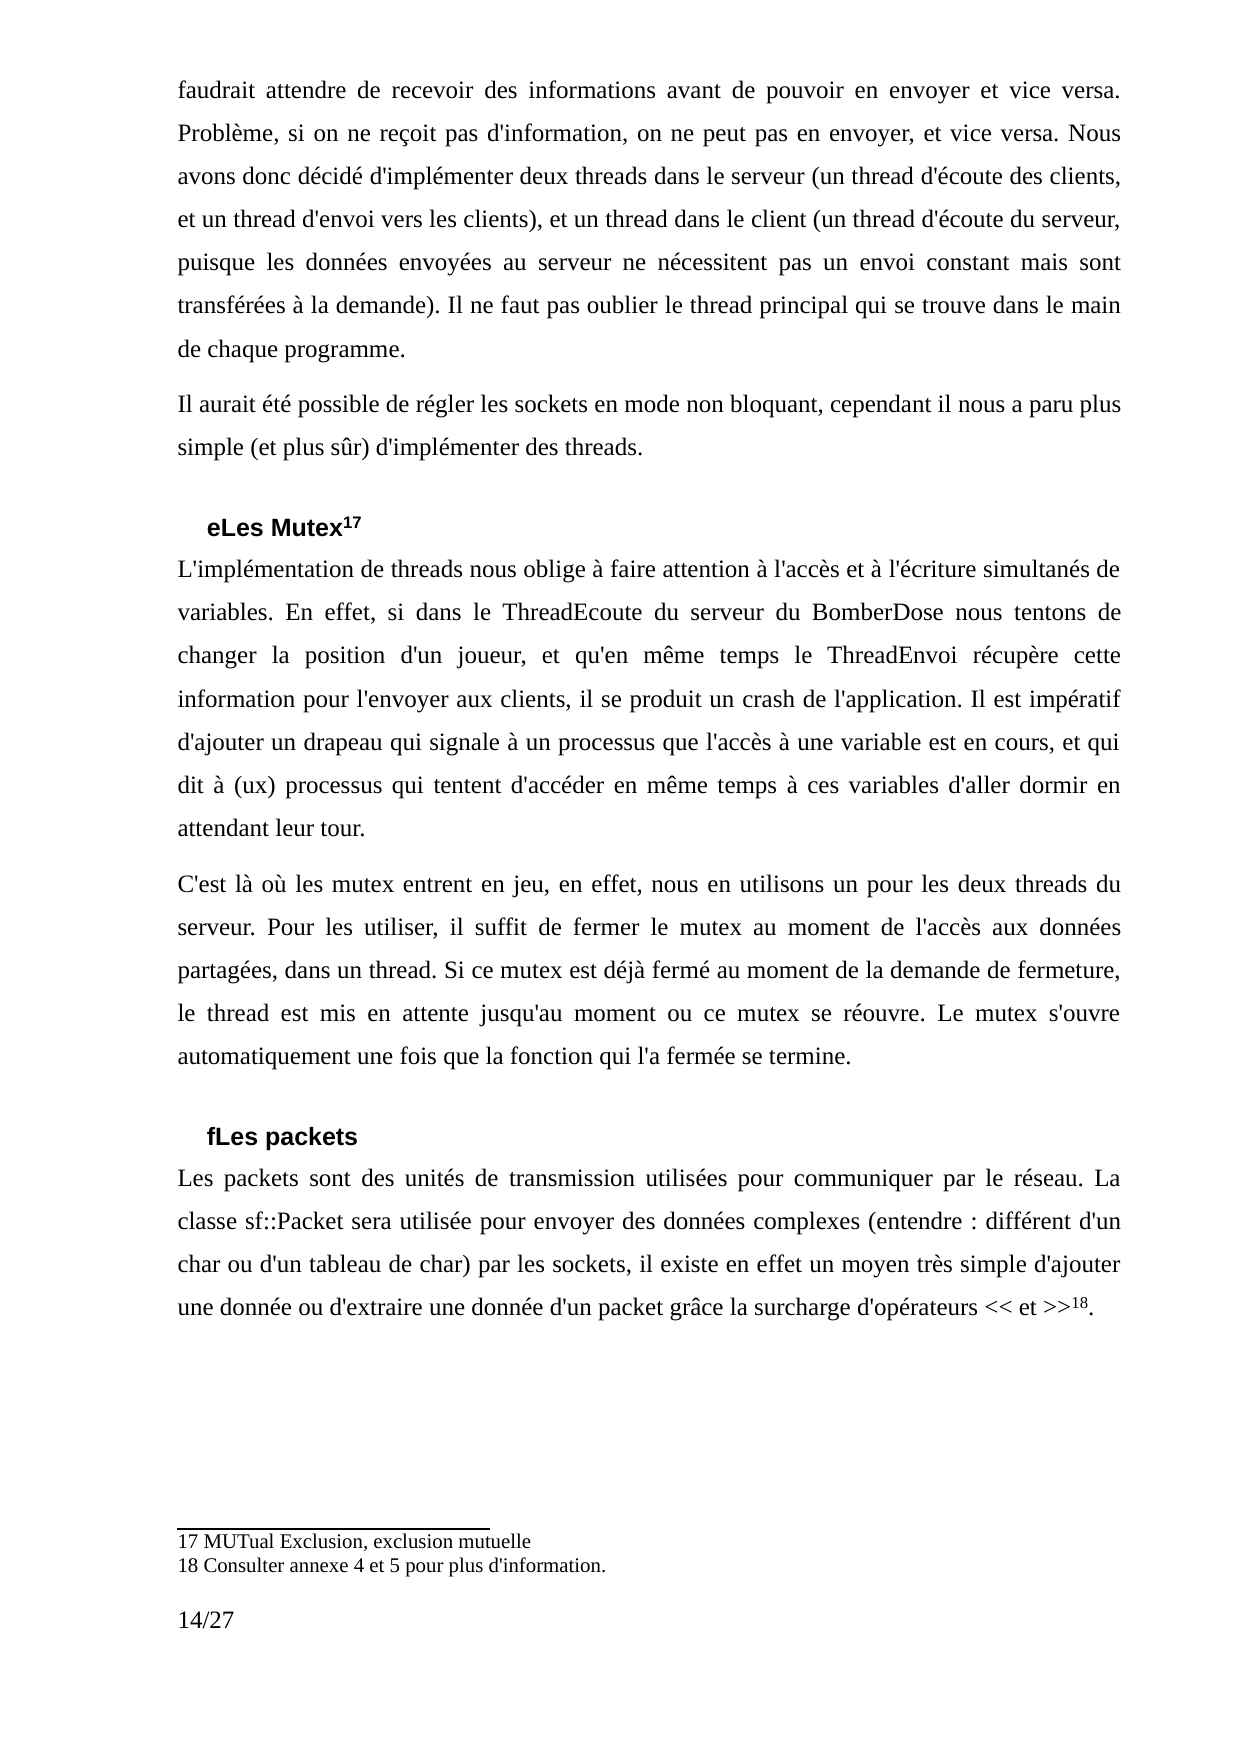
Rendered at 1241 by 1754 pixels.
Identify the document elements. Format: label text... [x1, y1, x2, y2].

text faudrait attendre de recevoir des informations avant de pouvoir en envoyer et vice versa. Problème, si on ne reçoit pas d'information, on ne peut pas en envoyer, et vice versa. Nous avons donc décidé d'implémenter deux threads dans le serveur (un thread d'écoute des clients, et un thread d'envoi vers les clients), et un thread dans le client (un thread d'écoute du serveur, puisque les données envoyées au serveur ne nécessitent pas un envoi constant mais sont transférées à la demande). Il ne faut pas oublier le thread principal qui se trouve dans le main de chaque programme. [177, 75, 1122, 362]
text MUTual Exclusion, exclusion mutuelle [177, 1529, 1122, 1553]
subtitle Les Mutex [177, 513, 1122, 542]
text Il aurait été possible de régler les sockets en mode non bloquant, cependant il nous a paru plus simple (et plus sûr) d'implémenter des threads. [177, 389, 1122, 461]
text C'est là où les mutex entrent en jeu, en effet, nous en utilisons un pour les deux threads du serveur. Pour les utiliser, il suffit de fermer le mutex au moment de l'accès aux données partagées, dans un thread. Si ce mutex est déjà fermé au moment de la demande de fermeture, le thread est mis en attente jusqu'au moment ou ce mutex se réouvre. Le mutex s'ouvre automatiquement une fois que la fonction qui l'a fermée se termine. [177, 869, 1122, 1070]
subtitle Les packets [177, 1122, 1122, 1151]
text L'implémentation de threads nous oblige à faire attention à l'accès et à l'écriture simultanés de variables. En effet, si dans le ThreadEcoute du serveur du BomberDose nous tentons de changer la position d'un joueur, et qu'en même temps le ThreadEnvoi récupère cette information pour l'envoyer aux clients, il se produit un crash de l'application. Il est impératif d'ajouter un drapeau qui signale à un processus que l'accès à une variable est en cours, et qui dit à (ux) processus qui tentent d'accéder en même temps à ces variables d'aller dormir en attendant leur tour. [177, 554, 1122, 842]
text Consulter annexe 4 et 5 pour plus d'information. [177, 1553, 1122, 1577]
text Les packets sont des unités de transmission utilisées pour communiquer par le réseau. La classe sf::Packet sera utilisée pour envoyer des données complexes (entendre : différent d'un char ou d'un tableau de char) par les sockets, il existe en effet un moyen très simple d'ajouter une donnée ou d'extraire une donnée d'un packet grâce la surcharge d'opérateurs << et >>. [177, 1163, 1122, 1321]
